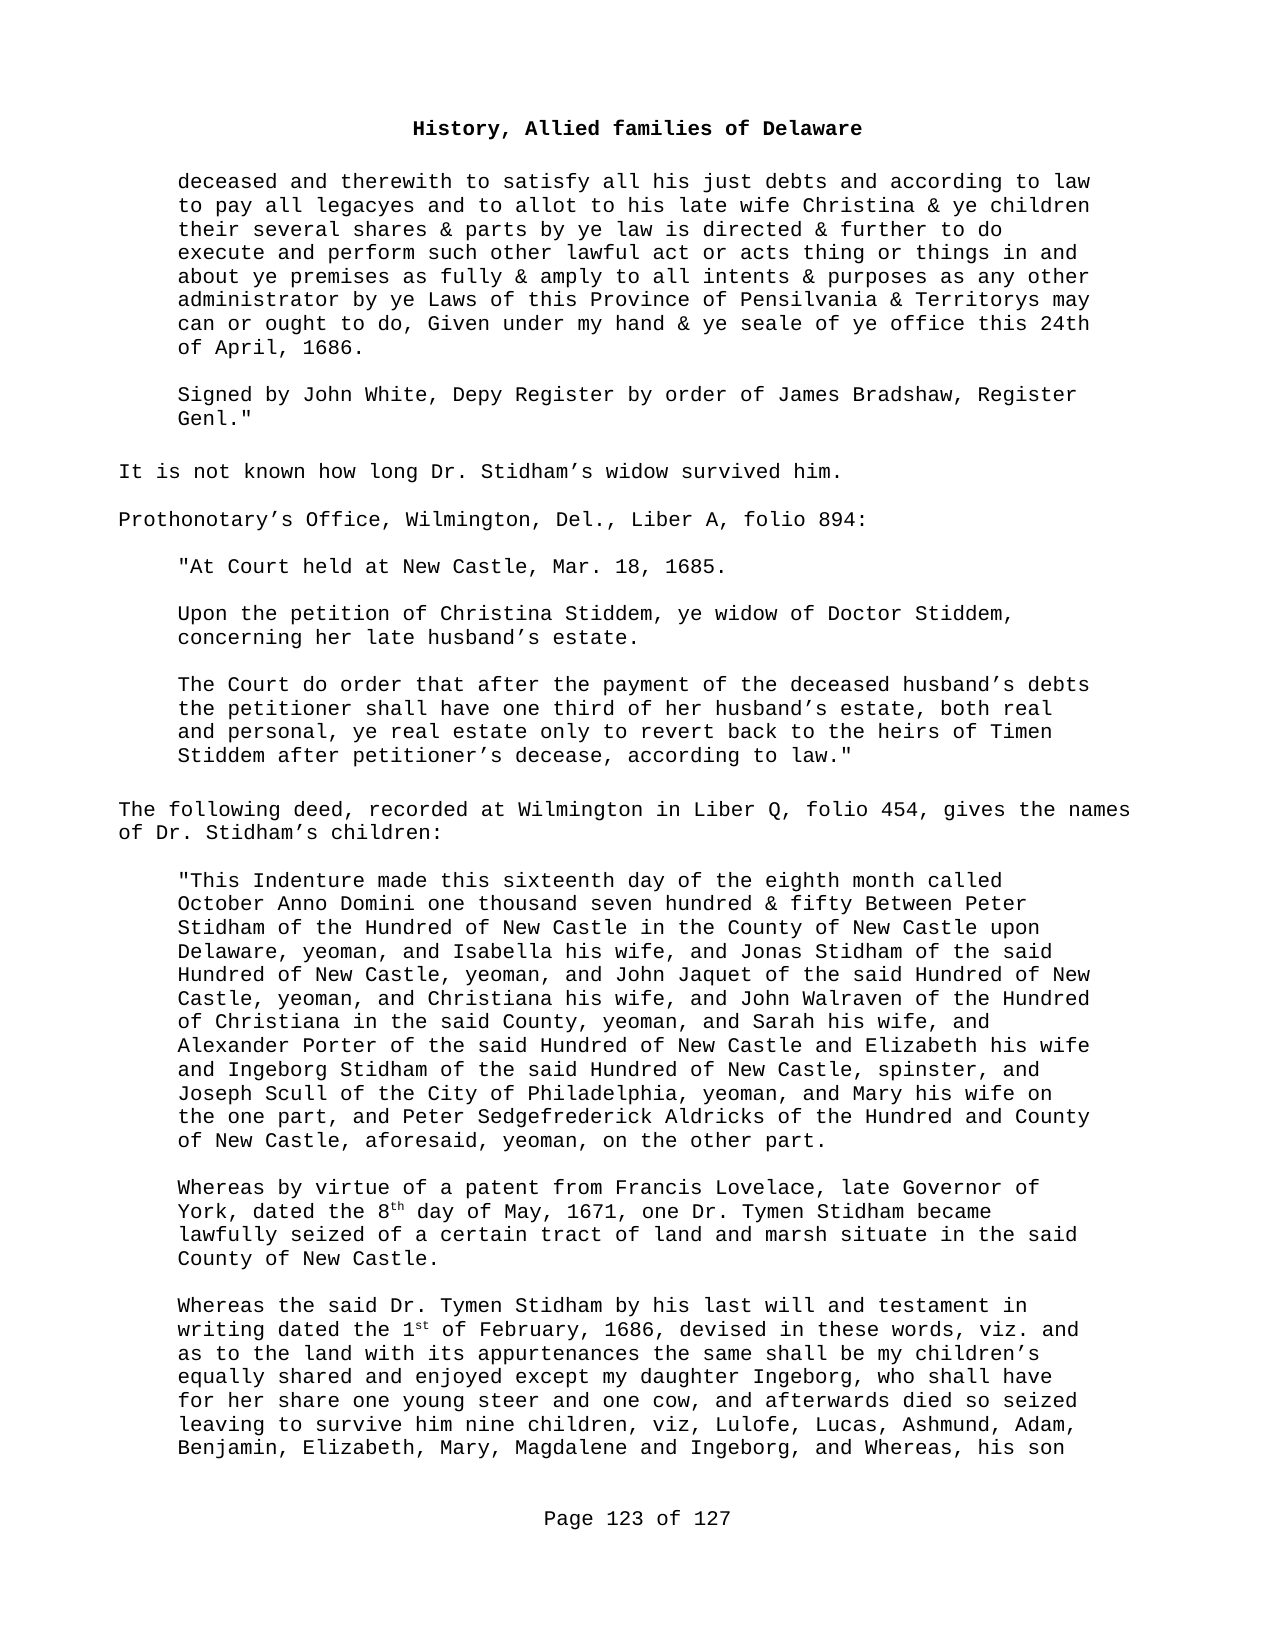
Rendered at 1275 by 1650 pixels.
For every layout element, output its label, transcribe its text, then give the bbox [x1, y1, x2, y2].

text "At Court held at New Castle, Mar. 18, 1685. [177, 556, 1098, 579]
text It is not known how long Dr. Stidham’s widow survived him. [118, 461, 1157, 485]
text deceased and therewith to satisfy all his just debts and according to law to pay all legacyes and to allot to his late wife Christina & ye children their several shares & parts by ye law is directed & further to do execute and perform such other lawful act or acts thing or things in and about ye premises as fully & amply to all intents & purposes as any other administrator by ye Laws of this Province of Pensilvania & Territorys may can or ought to do, Given under my hand & ye seale of ye office this 24th of April, 1686. [177, 171, 1098, 360]
text Prothonotary’s Office, Wilmington, Del., Liber A, folio 894: [118, 509, 1157, 532]
text The following deed, recorded at Wilmington in Liber Q, folio 454, gives the names of Dr. Stidham’s children: [118, 799, 1157, 846]
text The Court do order that after the payment of the deceased husband’s debts the petitioner shall have one third of her husband’s estate, both real and personal, ye real estate only to revert back to the heirs of Timen Stiddem after petitioner’s decease, according to law." [177, 674, 1098, 769]
text Upon the petition of Christina Stiddem, ye widow of Doctor Stiddem, concerning her late husband’s estate. [177, 603, 1098, 651]
text Signed by John White, Depy Register by order of James Bradshaw, Register Genl." [177, 384, 1098, 431]
text Whereas the said Dr. Tymen Stidham by his last will and testament in writing dated the 1st of February, 1686, devised in these words, viz. and as to the land with its appurtenances the same shall be my children’s equally shared and enjoyed except my daughter Ingeborg, who shall have for her share one young steer and one cow, and afterwards died so seized leaving to survive him nine children, viz, Lulofe, Lucas, Ashmund, Adam, Benjamin, Elizabeth, Mary, Magdalene and Ingeborg, and Whereas, his son [177, 1295, 1098, 1461]
text "This Indenture made this sixteenth day of the eighth month called October Anno Domini one thousand seven hundred & fifty Between Peter Stidham of the Hundred of New Castle in the County of New Castle upon Delaware, yeoman, and Isabella his wife, and Jonas Stidham of the said Hundred of New Castle, yeoman, and John Jaquet of the said Hundred of New Castle, yeoman, and Christiana his wife, and John Walraven of the Hundred of Christiana in the said County, yeoman, and Sarah his wife, and Alexander Porter of the said Hundred of New Castle and Elizabeth his wife and Ingeborg Stidham of the said Hundred of New Castle, spinster, and Joseph Scull of the City of Philadelphia, yeoman, and Mary his wife on the one part, and Peter Sedgefrederick Aldricks of the Hundred and County of New Castle, aforesaid, yeoman, on the other part. [177, 870, 1098, 1153]
text Whereas by virtue of a patent from Francis Lovelace, late Governor of York, dated the 8th day of May, 1671, one Dr. Tymen Stidham became lawfully seized of a certain tract of land and marsh situate in the said County of New Castle. [177, 1177, 1098, 1272]
